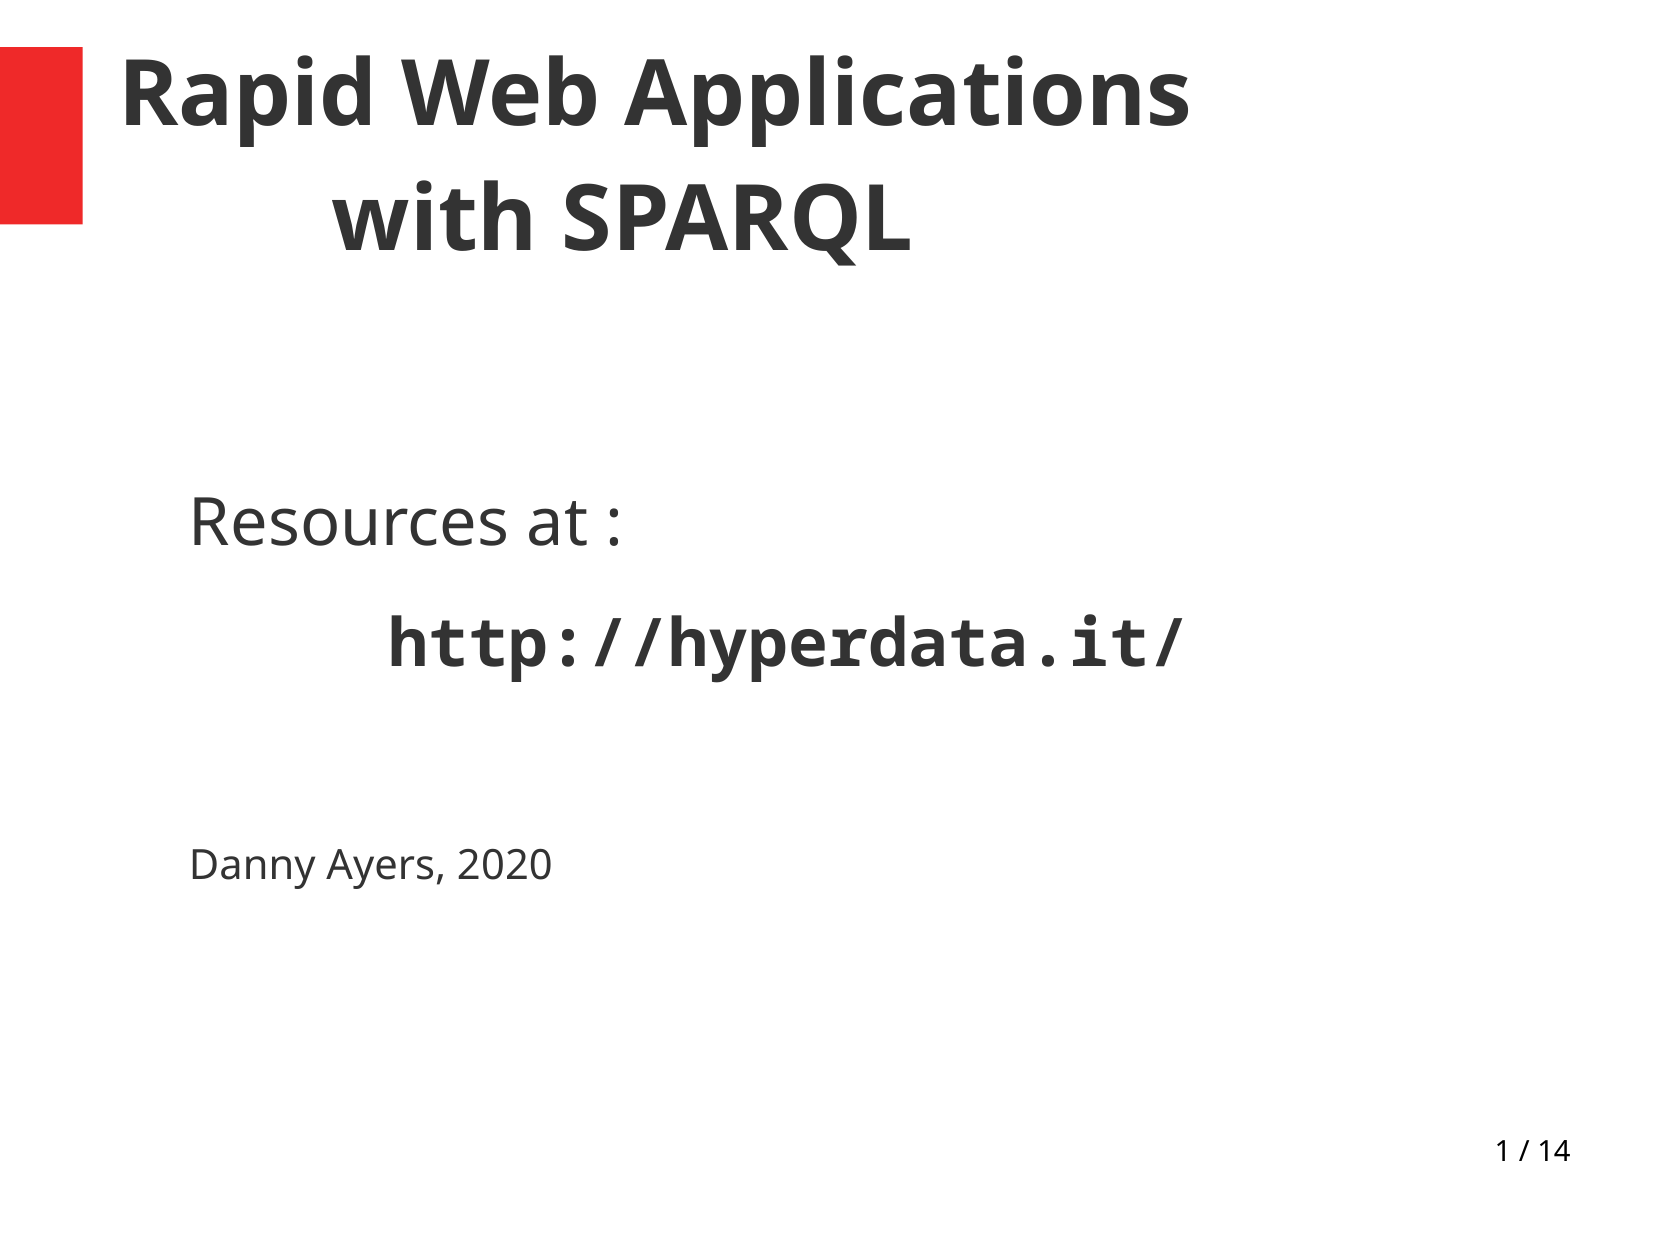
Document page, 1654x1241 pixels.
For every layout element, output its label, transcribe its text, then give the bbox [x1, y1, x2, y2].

list Resources at : http://hyperdata.it/ Danny Ayers, 2020 [118, 354, 1536, 1074]
title Rapid Web Applications with SPARQL [118, 27, 1571, 278]
